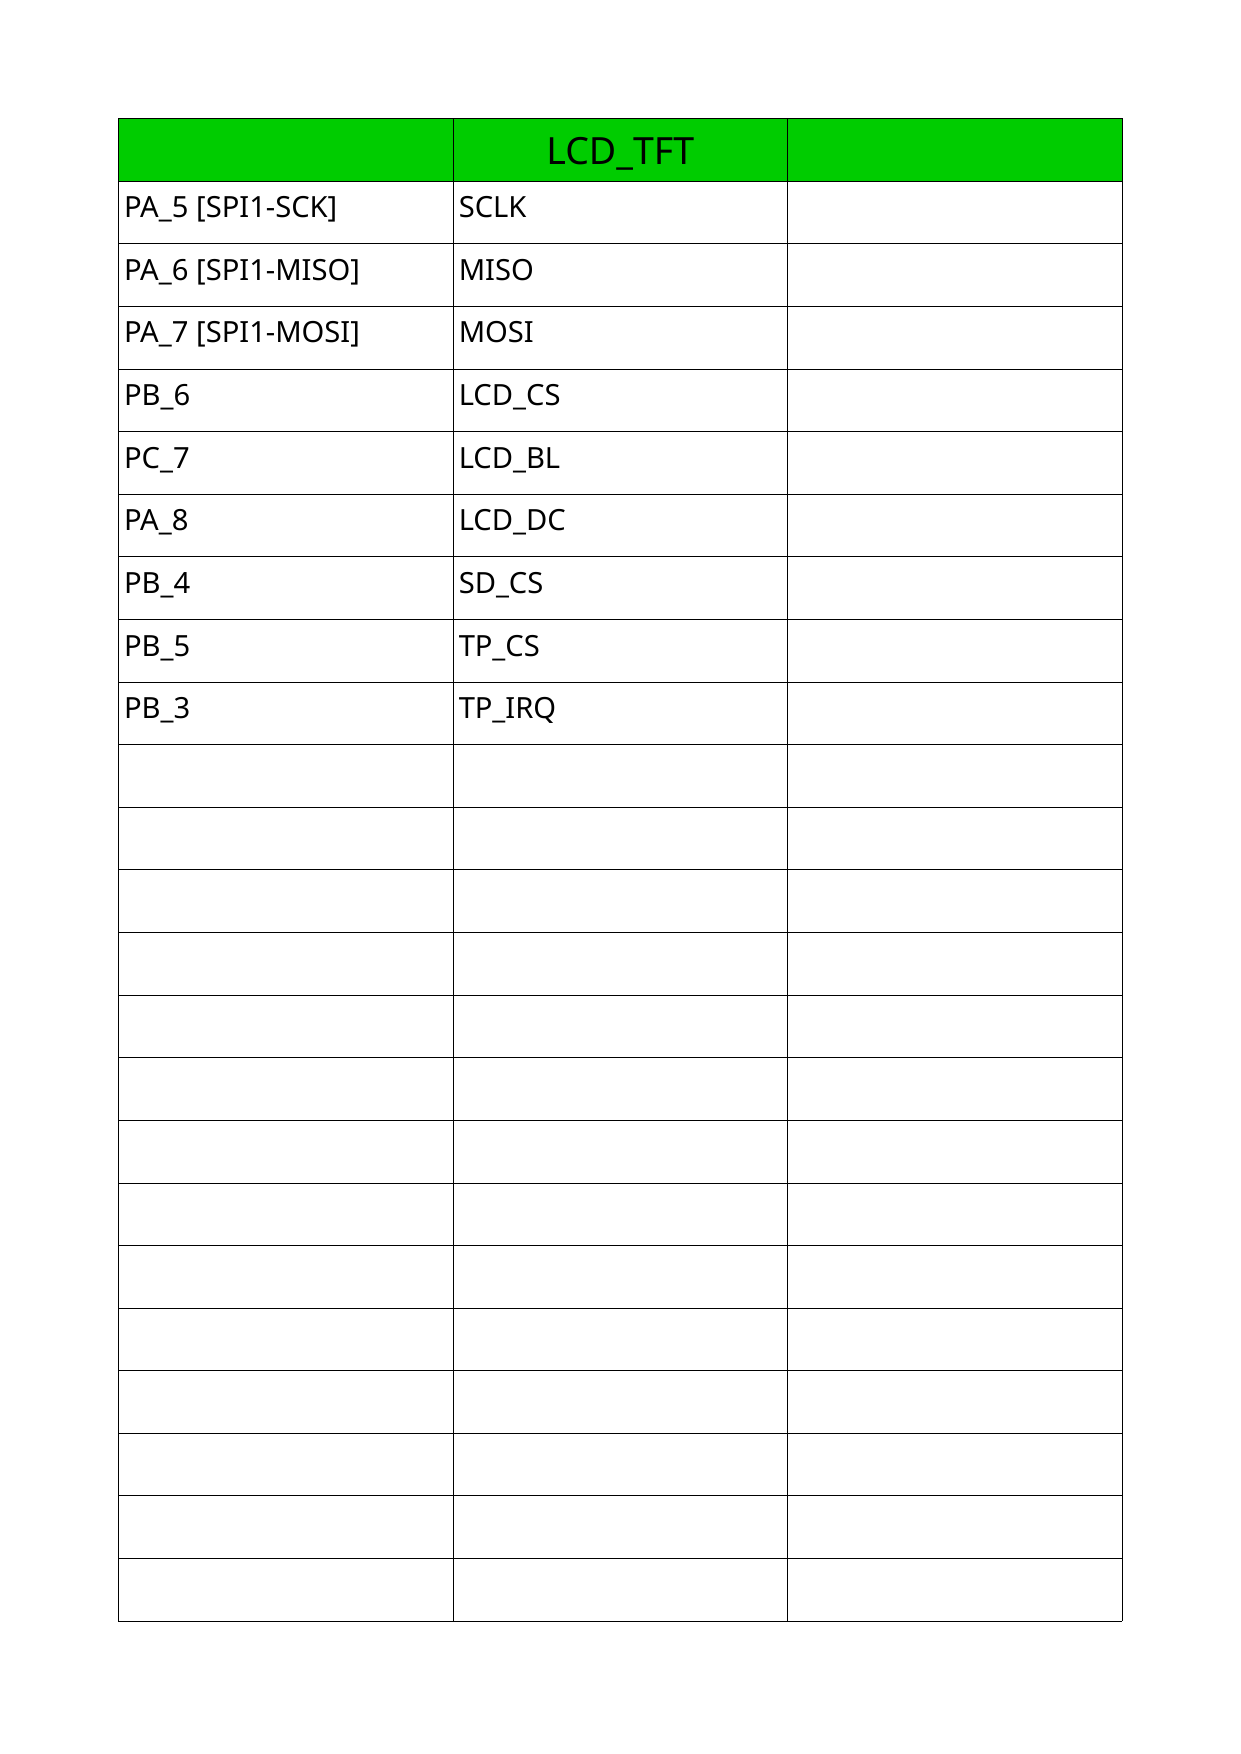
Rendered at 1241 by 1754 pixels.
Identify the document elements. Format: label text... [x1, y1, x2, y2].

table_cell [119, 1371, 453, 1433]
table_cell MISO [454, 244, 787, 306]
table_cell SCLK [454, 182, 787, 243]
table_cell [788, 745, 1122, 807]
table_cell [788, 996, 1122, 1057]
table_cell [454, 1371, 787, 1433]
table_cell [788, 933, 1122, 994]
table_cell [454, 745, 787, 807]
table_cell [454, 1496, 787, 1558]
table_cell PA_6 [SPI1-MISO] [119, 244, 453, 306]
table_cell [788, 1246, 1122, 1308]
table_cell [454, 1184, 787, 1245]
table_cell [454, 1434, 787, 1495]
table_cell [119, 933, 453, 994]
table_cell [454, 1246, 787, 1308]
table_cell [788, 870, 1122, 932]
table_cell TP_CS [454, 620, 787, 682]
table_cell [454, 1559, 787, 1621]
table_cell [119, 1309, 453, 1370]
table_cell TP_IRQ [454, 683, 787, 744]
table_cell [788, 182, 1122, 243]
table_cell PA_7 [SPI1-MOSI] [119, 307, 453, 368]
table_cell PA_5 [SPI1-SCK] [119, 182, 453, 243]
table_cell [788, 1058, 1122, 1120]
table_cell [788, 119, 1122, 181]
table_cell [119, 1559, 453, 1621]
table_cell [119, 745, 453, 807]
table_cell [454, 870, 787, 932]
table_cell [119, 996, 453, 1057]
table_cell [454, 1121, 787, 1182]
table_cell [119, 808, 453, 869]
table_cell [788, 1121, 1122, 1182]
table_cell PB_3 [119, 683, 453, 744]
table_cell [119, 119, 453, 181]
table_cell [788, 432, 1122, 494]
table_cell [788, 1434, 1122, 1495]
table_cell MOSI [454, 307, 787, 368]
table_cell [788, 808, 1122, 869]
table_cell [119, 1121, 453, 1182]
table_cell [788, 620, 1122, 682]
table_cell PB_4 [119, 557, 453, 619]
table_cell [788, 557, 1122, 619]
table_cell [788, 495, 1122, 556]
table_cell [454, 996, 787, 1057]
table_cell LCD_BL [454, 432, 787, 494]
table_cell PB_5 [119, 620, 453, 682]
table_cell PC_7 [119, 432, 453, 494]
table_cell [788, 307, 1122, 368]
table_cell PB_6 [119, 370, 453, 431]
table_cell [119, 1496, 453, 1558]
table_cell [454, 1058, 787, 1120]
table_cell [788, 1559, 1122, 1621]
table_cell [788, 1371, 1122, 1433]
table_cell PA_8 [119, 495, 453, 556]
table_cell [454, 1309, 787, 1370]
table_cell LCD_CS [454, 370, 787, 431]
table_cell [119, 1434, 453, 1495]
table_cell [788, 244, 1122, 306]
table_cell [788, 370, 1122, 431]
table_cell [119, 1058, 453, 1120]
table_cell [788, 1309, 1122, 1370]
table_cell [788, 1184, 1122, 1245]
table_cell [119, 1246, 453, 1308]
table_cell LCD_DC [454, 495, 787, 556]
table_cell LCD_TFT [454, 119, 787, 181]
table_cell [119, 1184, 453, 1245]
table_cell [454, 933, 787, 994]
table_cell [788, 1496, 1122, 1558]
table_cell [119, 870, 453, 932]
table_cell [788, 683, 1122, 744]
table_cell SD_CS [454, 557, 787, 619]
table_cell [454, 808, 787, 869]
